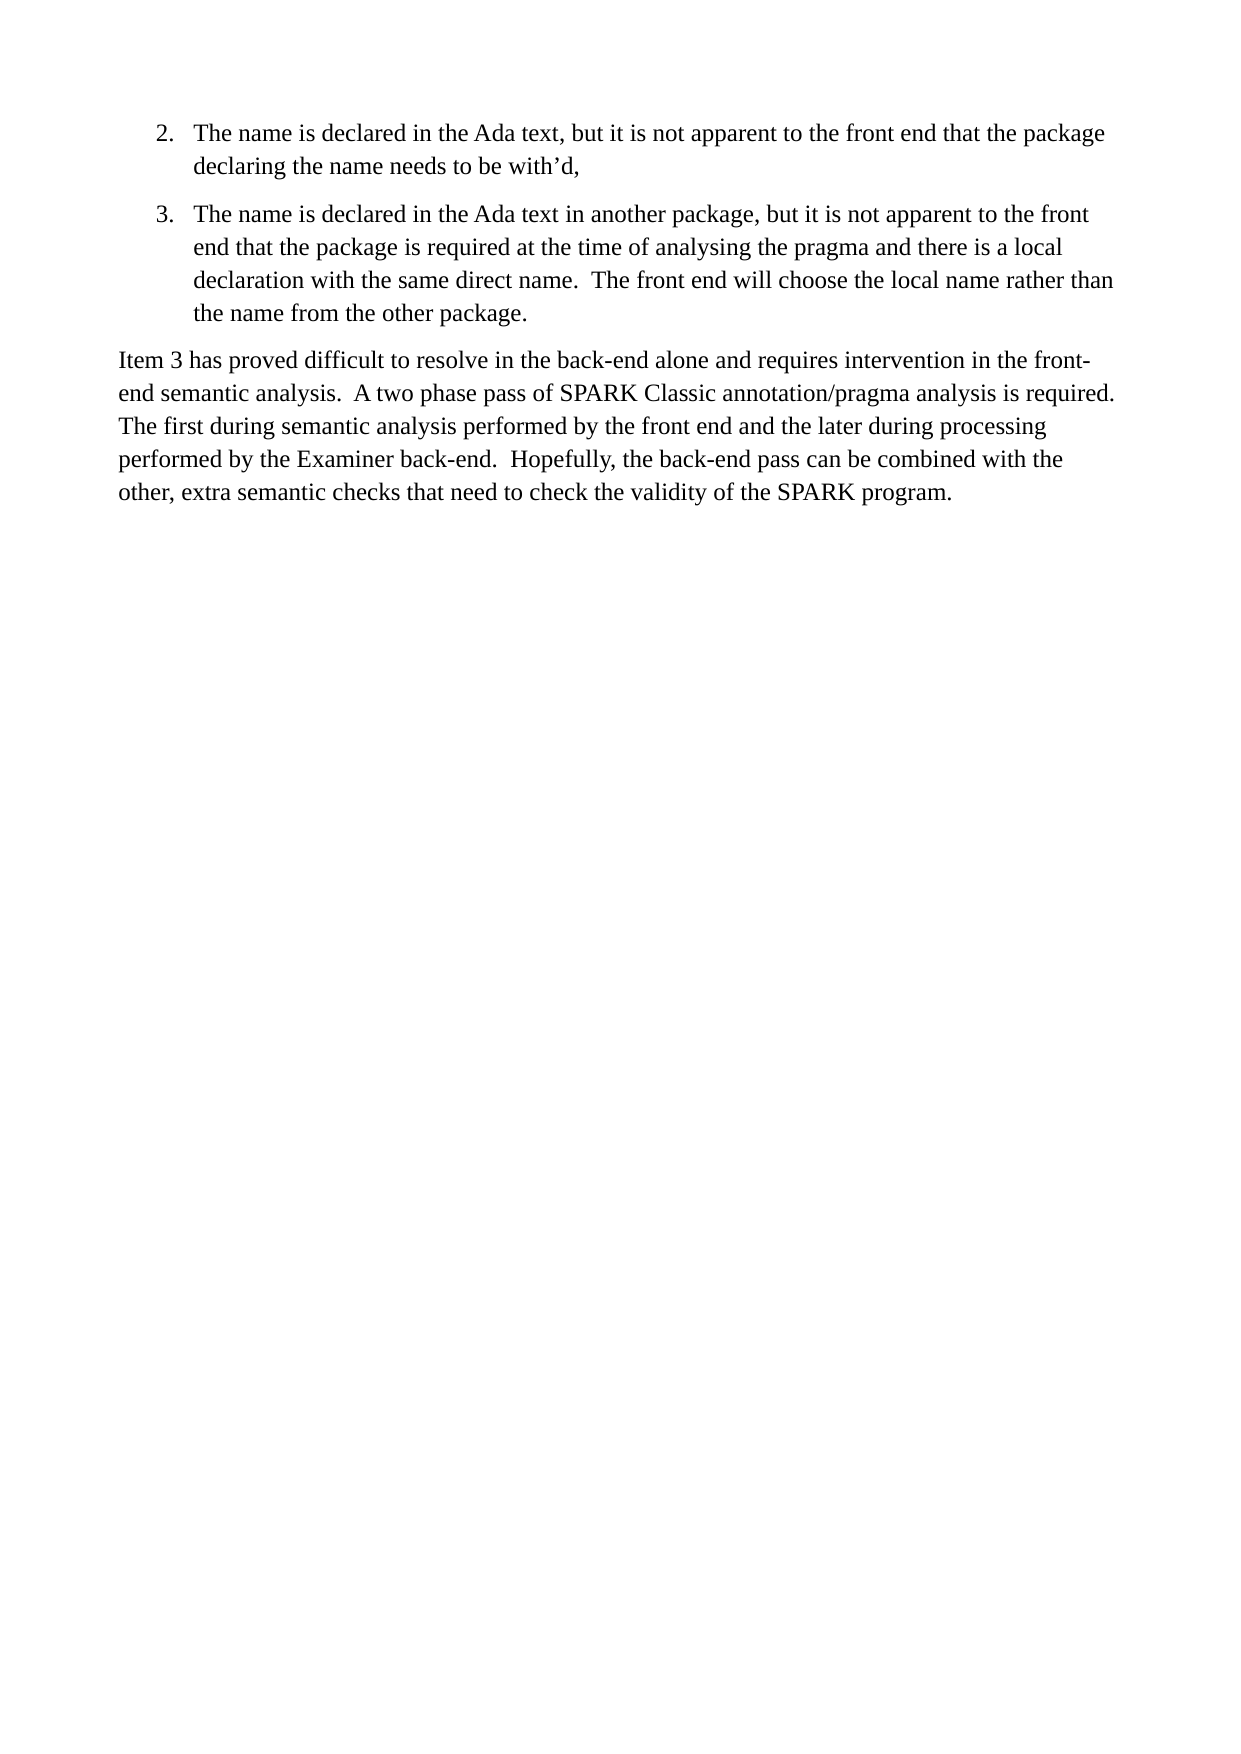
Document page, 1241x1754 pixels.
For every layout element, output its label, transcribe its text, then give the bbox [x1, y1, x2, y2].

list The name is declared in the Ada text in another package, but it is not apparent to the front end that the package is required at the time of analysing the pragma and there is a local declaration with the same direct name. The front end will choose the local name rather than the name from the other package. [156, 199, 1122, 327]
list The name is declared in the Ada text, but it is not apparent to the front end that the package declaring the name needs to be with’d, [156, 118, 1122, 180]
text Item 3 has proved difficult to resolve in the back-end alone and requires intervention in the front-end semantic analysis. A two phase pass of SPARK Classic annotation/pragma analysis is required. The first during semantic analysis performed by the front end and the later during processing performed by the Examiner back-end. Hopefully, the back-end pass can be combined with the other, extra semantic checks that need to check the validity of the SPARK program. [118, 345, 1122, 506]
